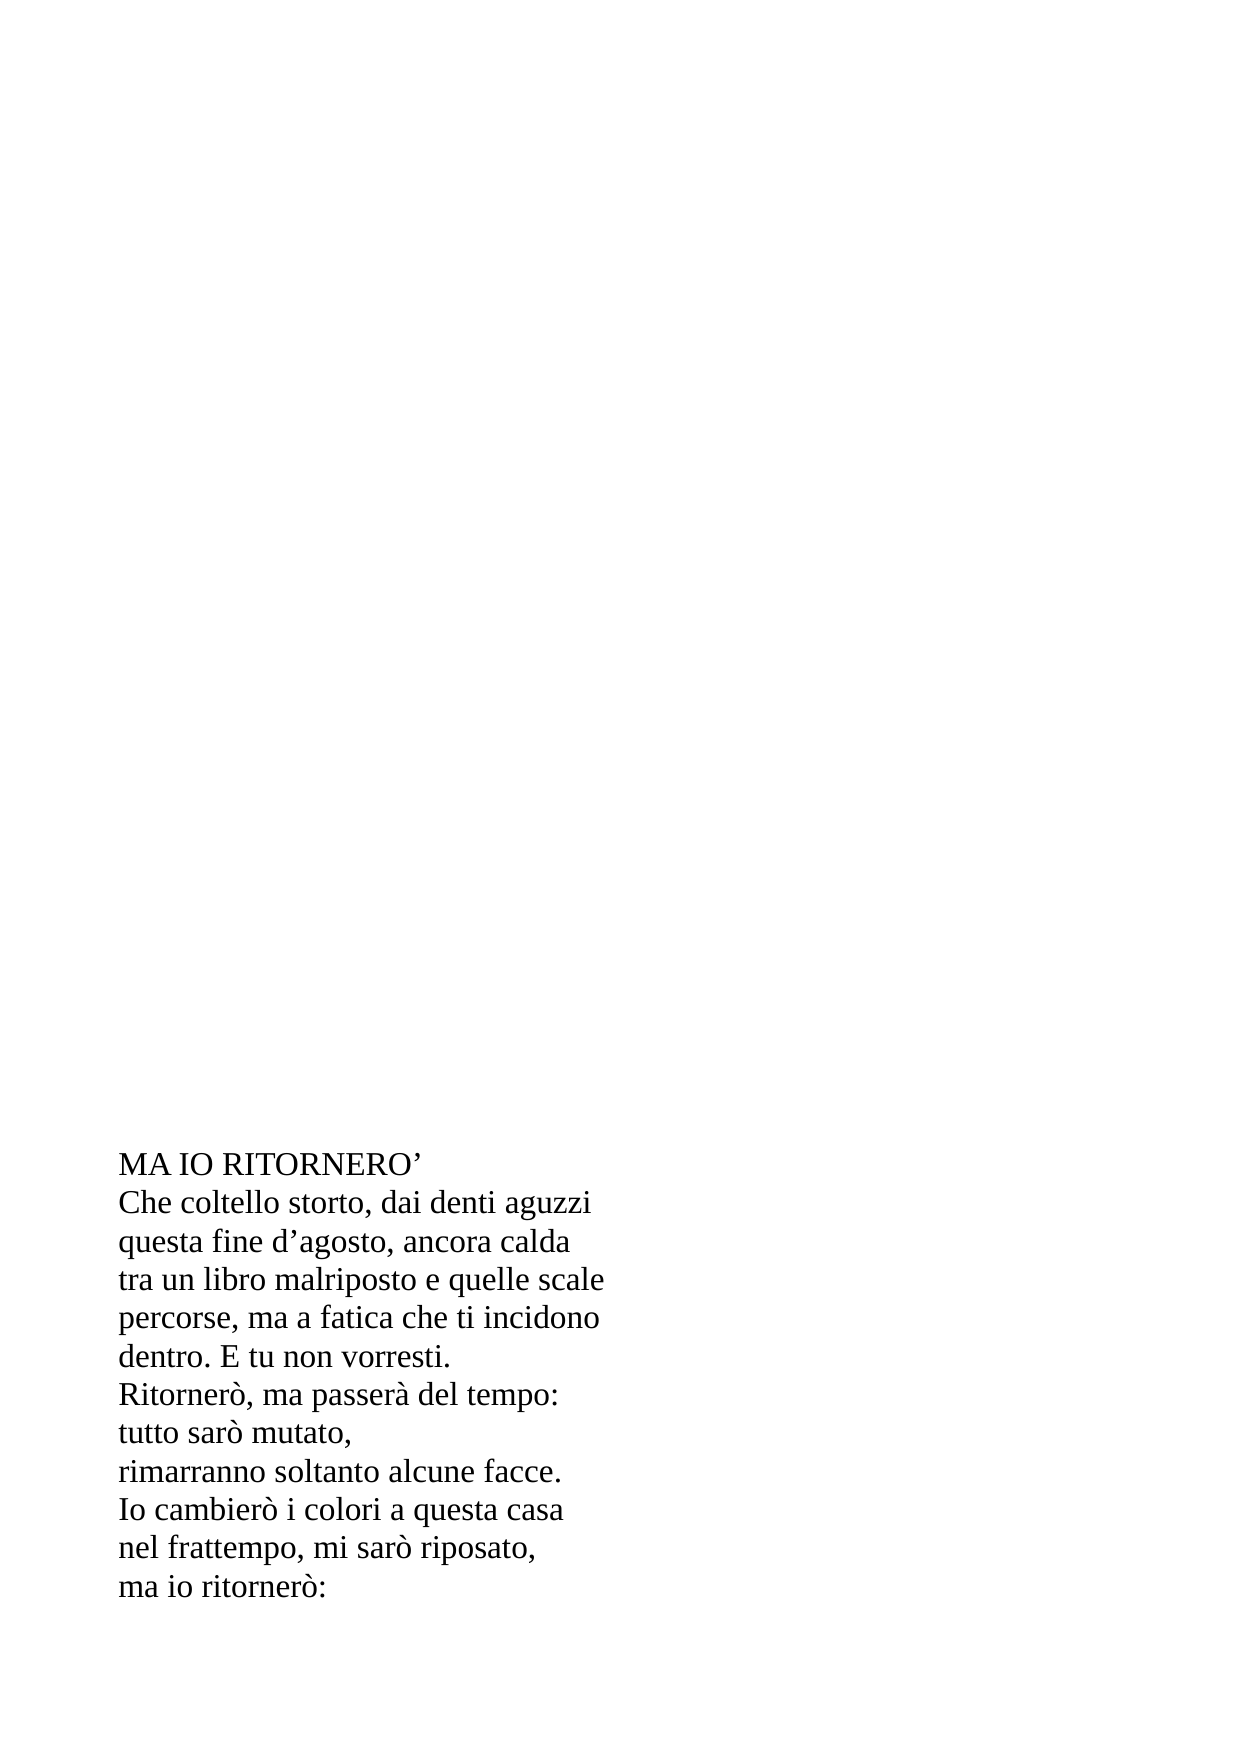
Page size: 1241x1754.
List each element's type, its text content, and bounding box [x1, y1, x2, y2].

text tutto sarò mutato, [118, 1413, 1122, 1451]
text Io cambierò i colori a questa casa [118, 1489, 1122, 1528]
text dentro. E tu non vorresti. [118, 1336, 1122, 1374]
text nel frattempo, mi sarò riposato, [118, 1528, 1122, 1566]
text MA IO RITORNERO’ [118, 1144, 1122, 1183]
text Che coltello storto, dai denti aguzzi [118, 1183, 1122, 1221]
text ma io ritornerò: [118, 1566, 1122, 1604]
text tra un libro malriposto e quelle scale [118, 1259, 1122, 1298]
text Ritornerò, ma passerà del tempo: [118, 1374, 1122, 1413]
text percorse, ma a fatica che ti incidono [118, 1298, 1122, 1336]
text questa fine d’agosto, ancora calda [118, 1221, 1122, 1259]
text rimarranno soltanto alcune facce. [118, 1451, 1122, 1489]
